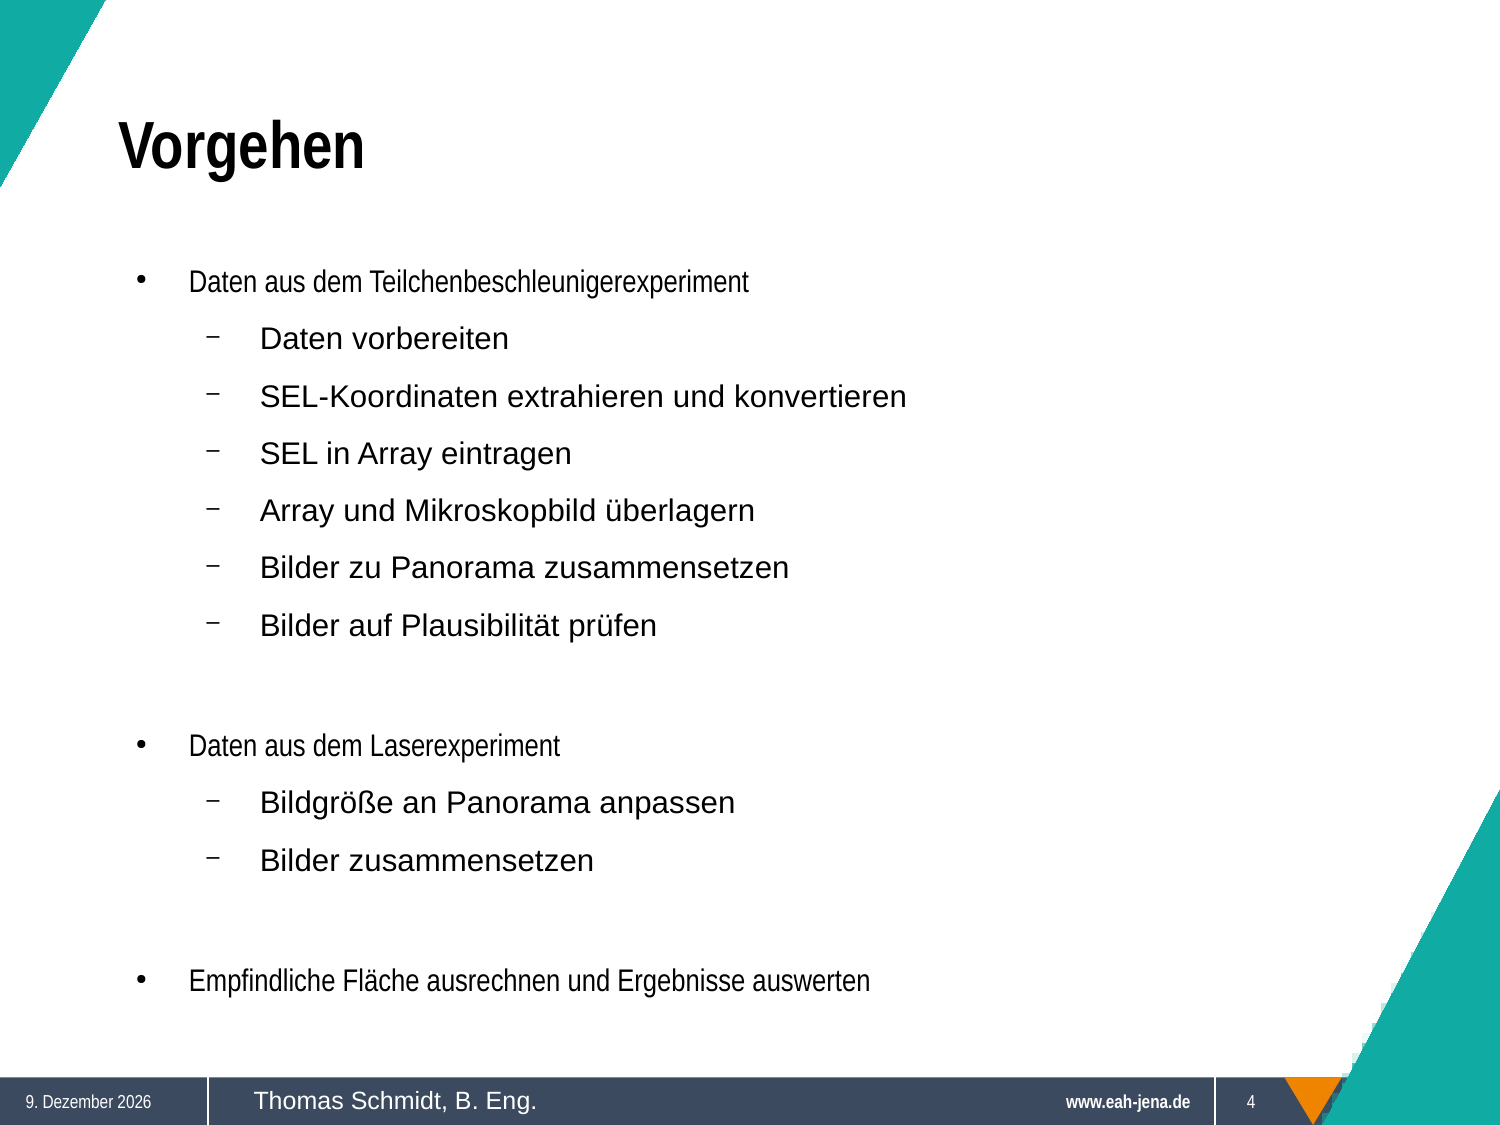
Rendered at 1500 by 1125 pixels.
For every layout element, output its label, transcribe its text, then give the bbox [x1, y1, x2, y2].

text_box [0, 0, 106, 187]
text_box [1322, 790, 1500, 1125]
list Daten aus dem Teilchenbeschleunigerexperiment Daten vorbereiten SEL-Koordinaten extrahieren und konvertieren SEL in Array eintragen Array und Mikroskopbild überlagern Bilder zu Panorama zusammensetzen Bilder auf Plausibilität prüfen Daten aus dem Laserexperiment Bildgröße an Panorama anpassen Bilder zusammensetzen Empfindliche Fläche ausrechnen und Ergebnisse auswerten [103, 270, 1397, 972]
title Vorgehen [103, 103, 1397, 270]
picture [216, 1081, 576, 1120]
